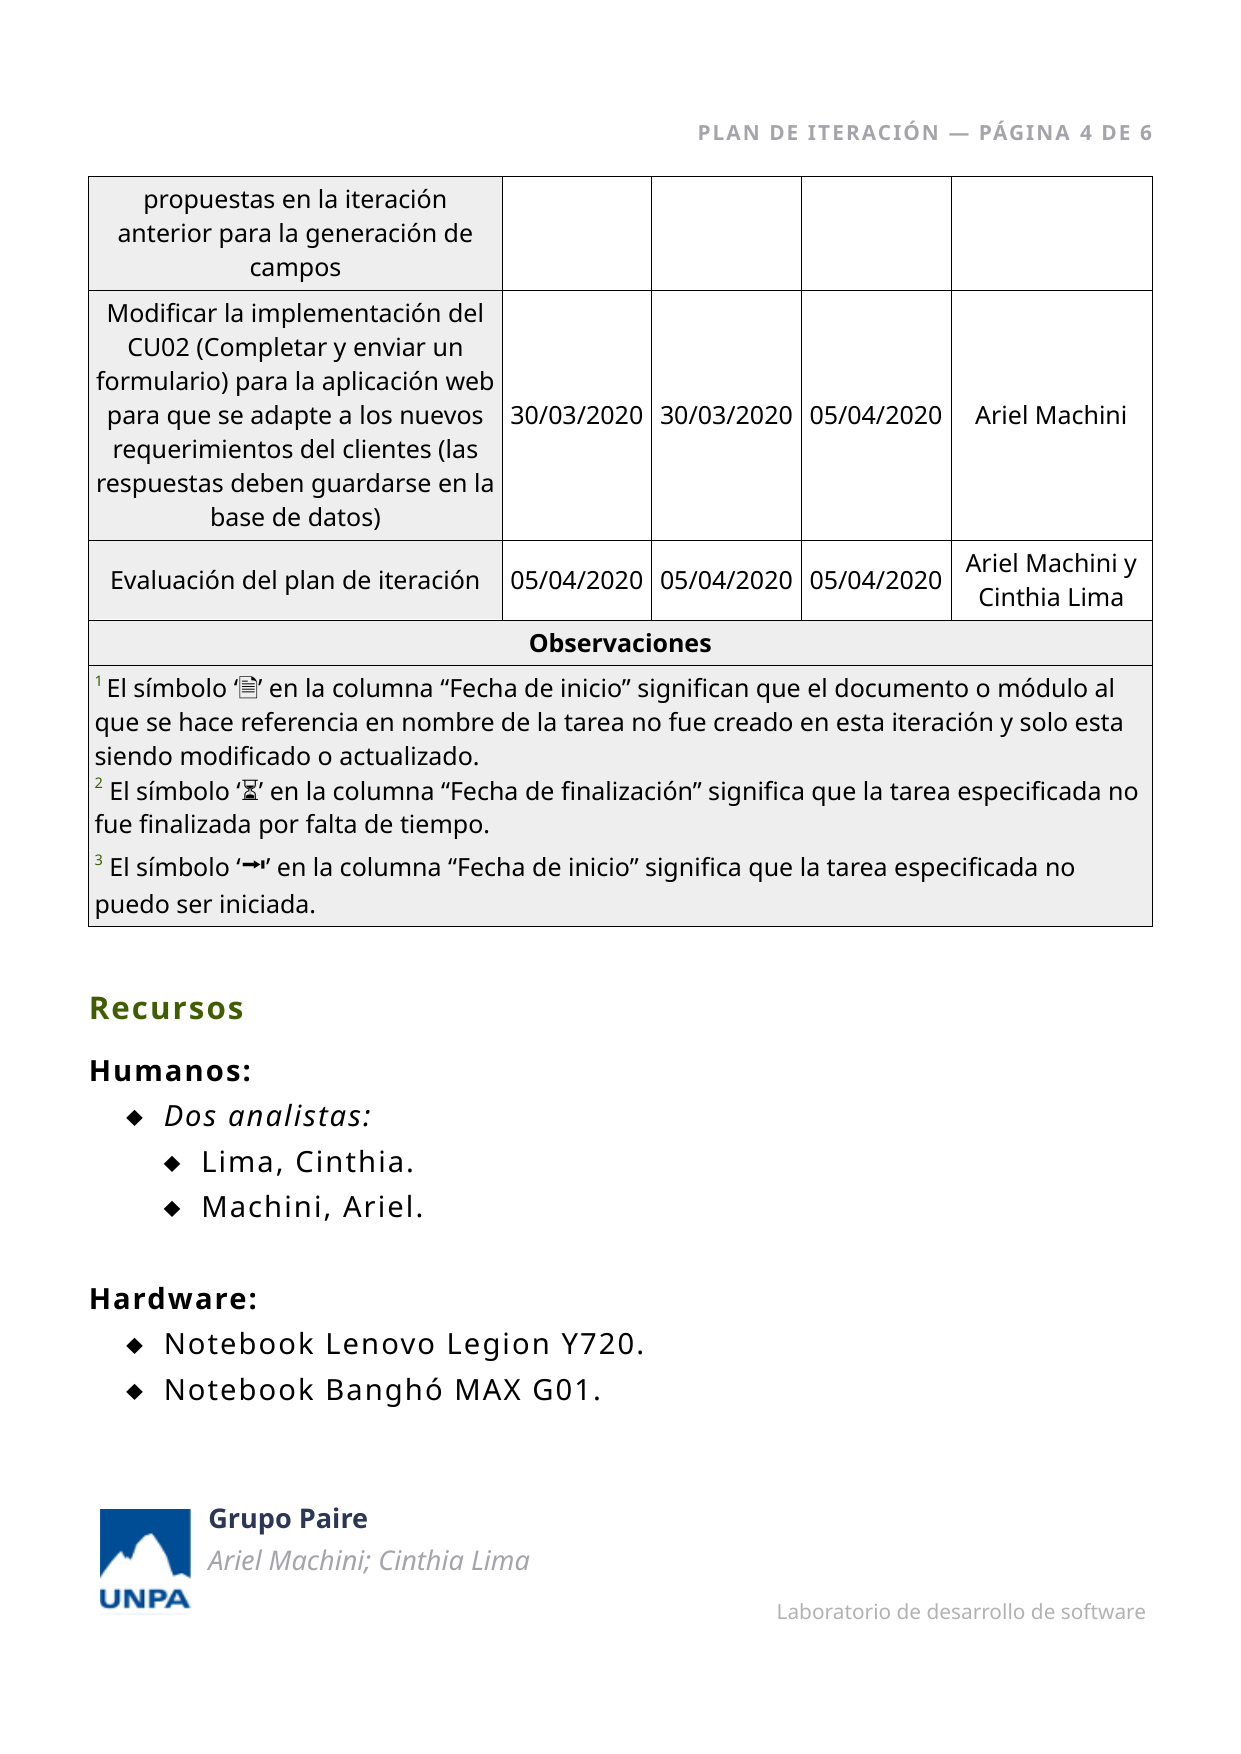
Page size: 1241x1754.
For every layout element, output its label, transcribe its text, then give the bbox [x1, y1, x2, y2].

table_cell [503, 177, 651, 290]
list Notebook Lenovo Legion Y720. [126, 1324, 1152, 1363]
table_cell [952, 177, 1152, 290]
table_cell 05/04/2020 [652, 541, 801, 619]
list Machini, Ariel. [163, 1187, 1152, 1226]
table_cell 05/04/2020 [802, 541, 951, 619]
table_cell [652, 177, 801, 290]
text Recursos [88, 986, 1152, 1029]
table_cell Modificar la implementación del CU02 (Completar y enviar un formulario) para la aplicación web para que se adapte a los nuevos requerimientos del clientes (las respuestas deben guardarse en la base de datos) [89, 291, 502, 540]
table_cell propuestas en la iteración anterior para la generación de campos [89, 177, 502, 290]
text Humanos: [88, 1050, 1152, 1089]
list Lima, Cinthia. [163, 1141, 1152, 1181]
table_cell Ariel Machini [952, 291, 1152, 540]
list Dos analistas: [126, 1096, 1152, 1135]
list Notebook Banghó MAX G01. [126, 1369, 1152, 1409]
table_cell Evaluación del plan de iteración [89, 541, 502, 619]
table_cell Observaciones [89, 621, 1152, 665]
table_cell 30/03/2020 [503, 291, 651, 540]
table_cell Ariel Machini y Cinthia Lima [952, 541, 1152, 619]
table_cell [802, 177, 951, 290]
table_cell 05/04/2020 [802, 291, 951, 540]
table_cell 30/03/2020 [652, 291, 801, 540]
picture [100, 1509, 191, 1615]
text Hardware: [88, 1278, 1152, 1318]
table_cell 1 El símbolo ‘🗎’ en la columna “Fecha de inicio” significan que el documento o módulo al que se hace referencia en nombre de la tarea no fue creado en esta iteración y solo esta siendo modificado o actualizado. 2 El símbolo ‘⏳’ en la columna “Fecha de finalización” significa que la tarea especificada no fue finalizada por falta de tiempo. 3 El símbolo ‘⭲’ en la columna “Fecha de inicio” significa que la tarea especificada no puedo ser iniciada. [89, 666, 1152, 926]
table_cell 05/04/2020 [503, 541, 651, 619]
